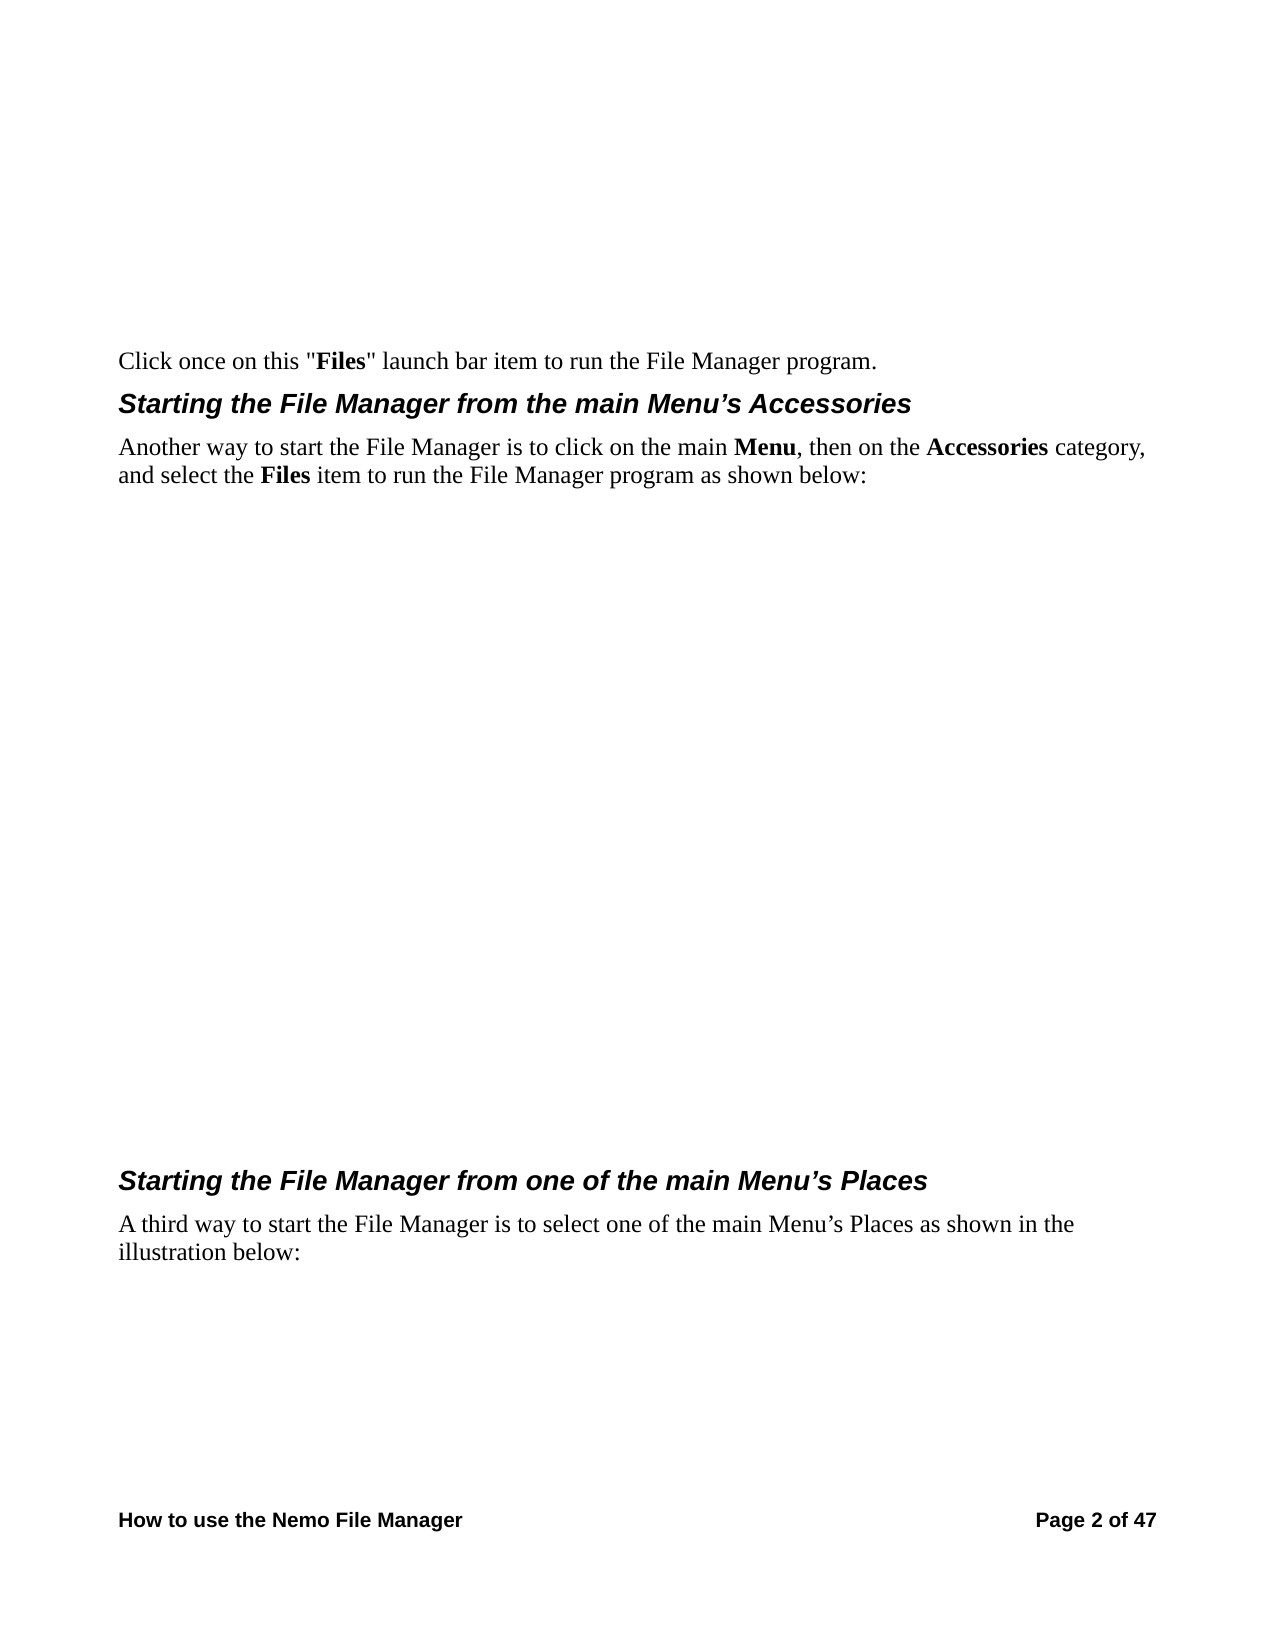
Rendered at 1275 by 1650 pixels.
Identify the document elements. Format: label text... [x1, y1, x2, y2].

subtitle Starting the File Manager from the main Menu’s Accessories [118, 387, 1157, 419]
text Click once on this "Files" launch bar item to run the File Manager program. [118, 346, 1157, 375]
subtitle Starting the File Manager from one of the main Menu’s Places [118, 1164, 1157, 1196]
text Another way to start the File Manager is to click on the main Menu, then on the Accessories category, and select the Files item to run the File Manager program as shown below: [118, 432, 1157, 489]
text A third way to start the File Manager is to select one of the main Menu’s Places as shown in the illustration below: [118, 1209, 1157, 1266]
